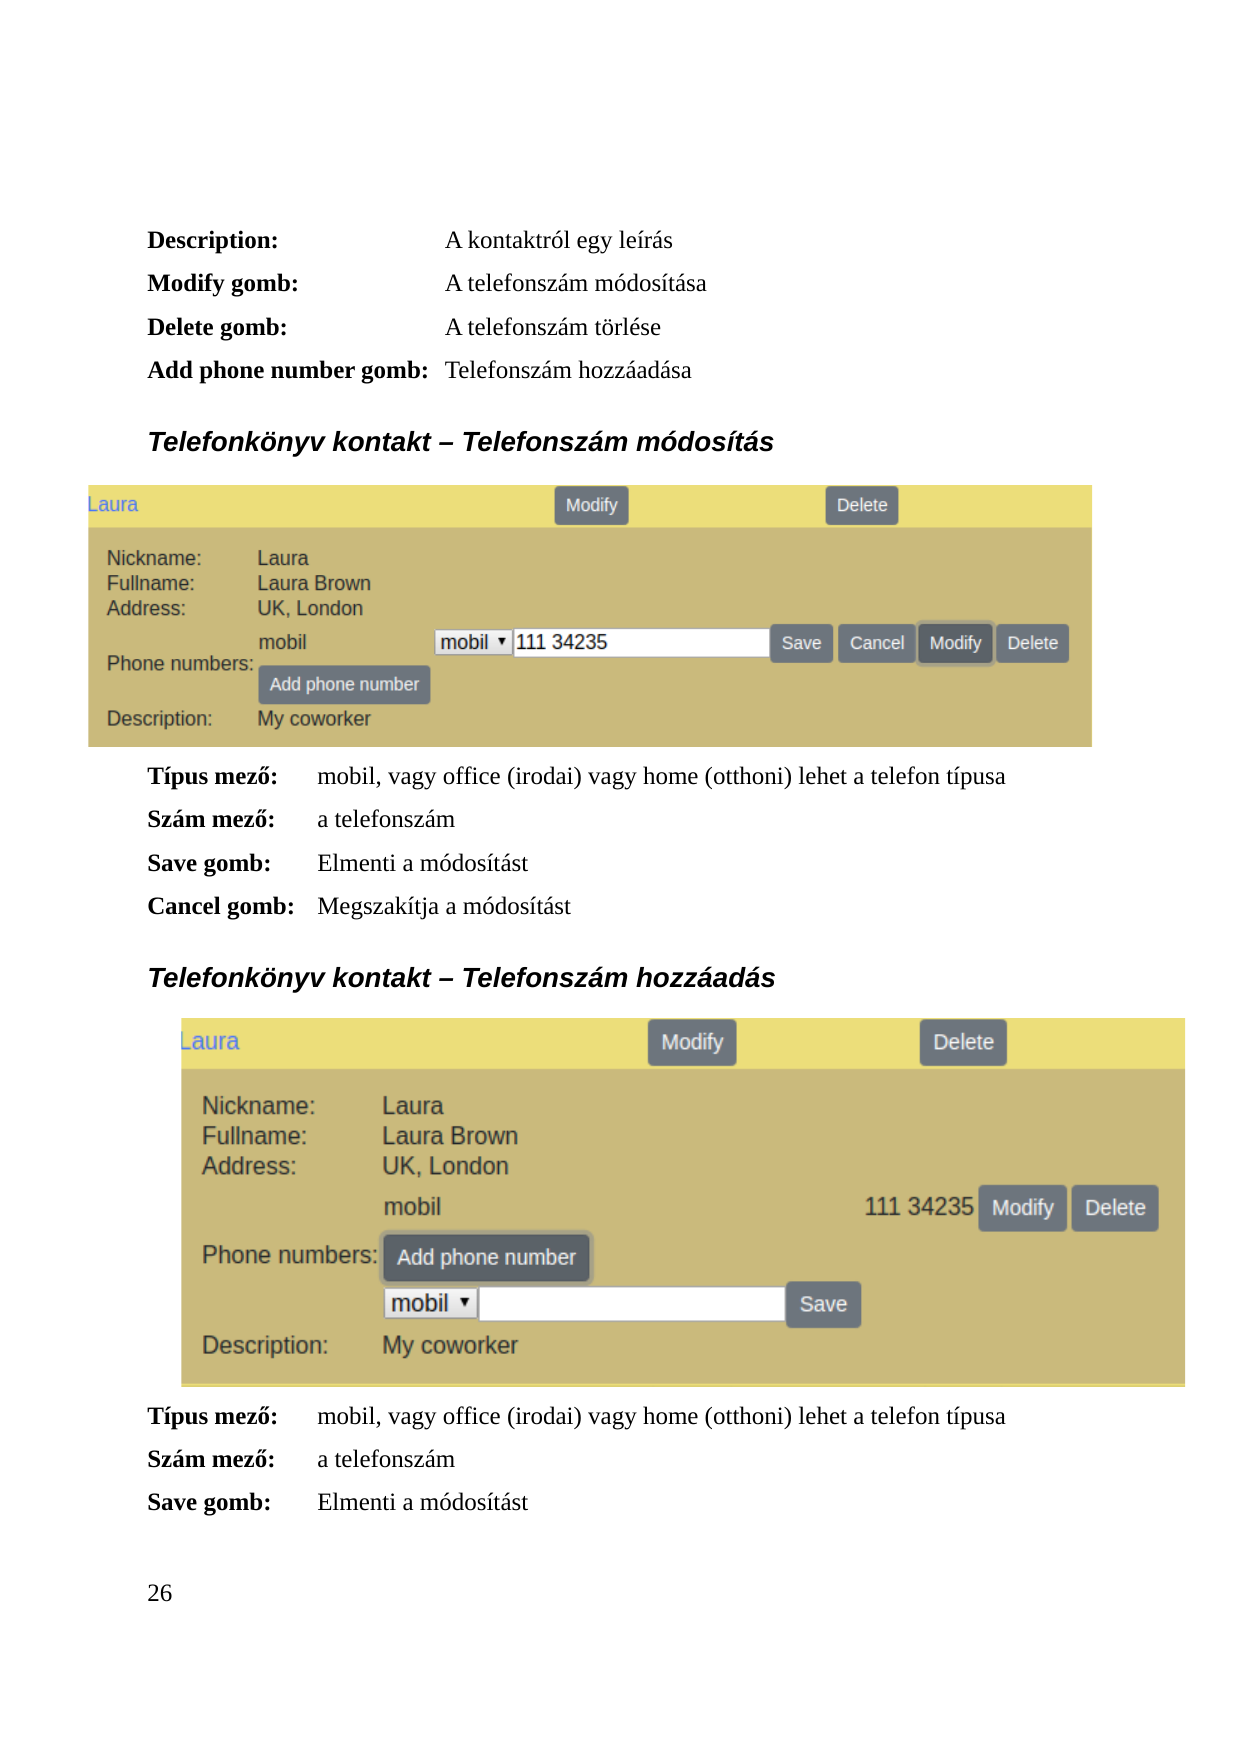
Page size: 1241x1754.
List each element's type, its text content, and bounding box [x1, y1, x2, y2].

text Description: A kontaktról egy leírás Modify gomb: A telefonszám módosítása Delete gomb: A telefonszám törlése Add phone number gomb: Telefonszám hozzáadása [147, 225, 1033, 383]
text Típus mező: mobil, vagy office (irodai) vagy home (otthoni) lehet a telefon típusa Szám mező: a telefonszám Save gomb: Elmenti a módosítást [147, 1387, 1033, 1516]
picture [181, 1018, 1186, 1387]
picture [88, 485, 1093, 747]
subtitle Telefonkönyv kontakt – Telefonszám hozzáadás [147, 961, 1033, 993]
text Típus mező: mobil, vagy office (irodai) vagy home (otthoni) lehet a telefon típusa Szám mező: a telefonszám Save gomb: Elmenti a módosítást Cancel gomb: Megszakítja a módosítást [147, 747, 1033, 919]
subtitle Telefonkönyv kontakt – Telefonszám módosítás [147, 425, 1033, 457]
